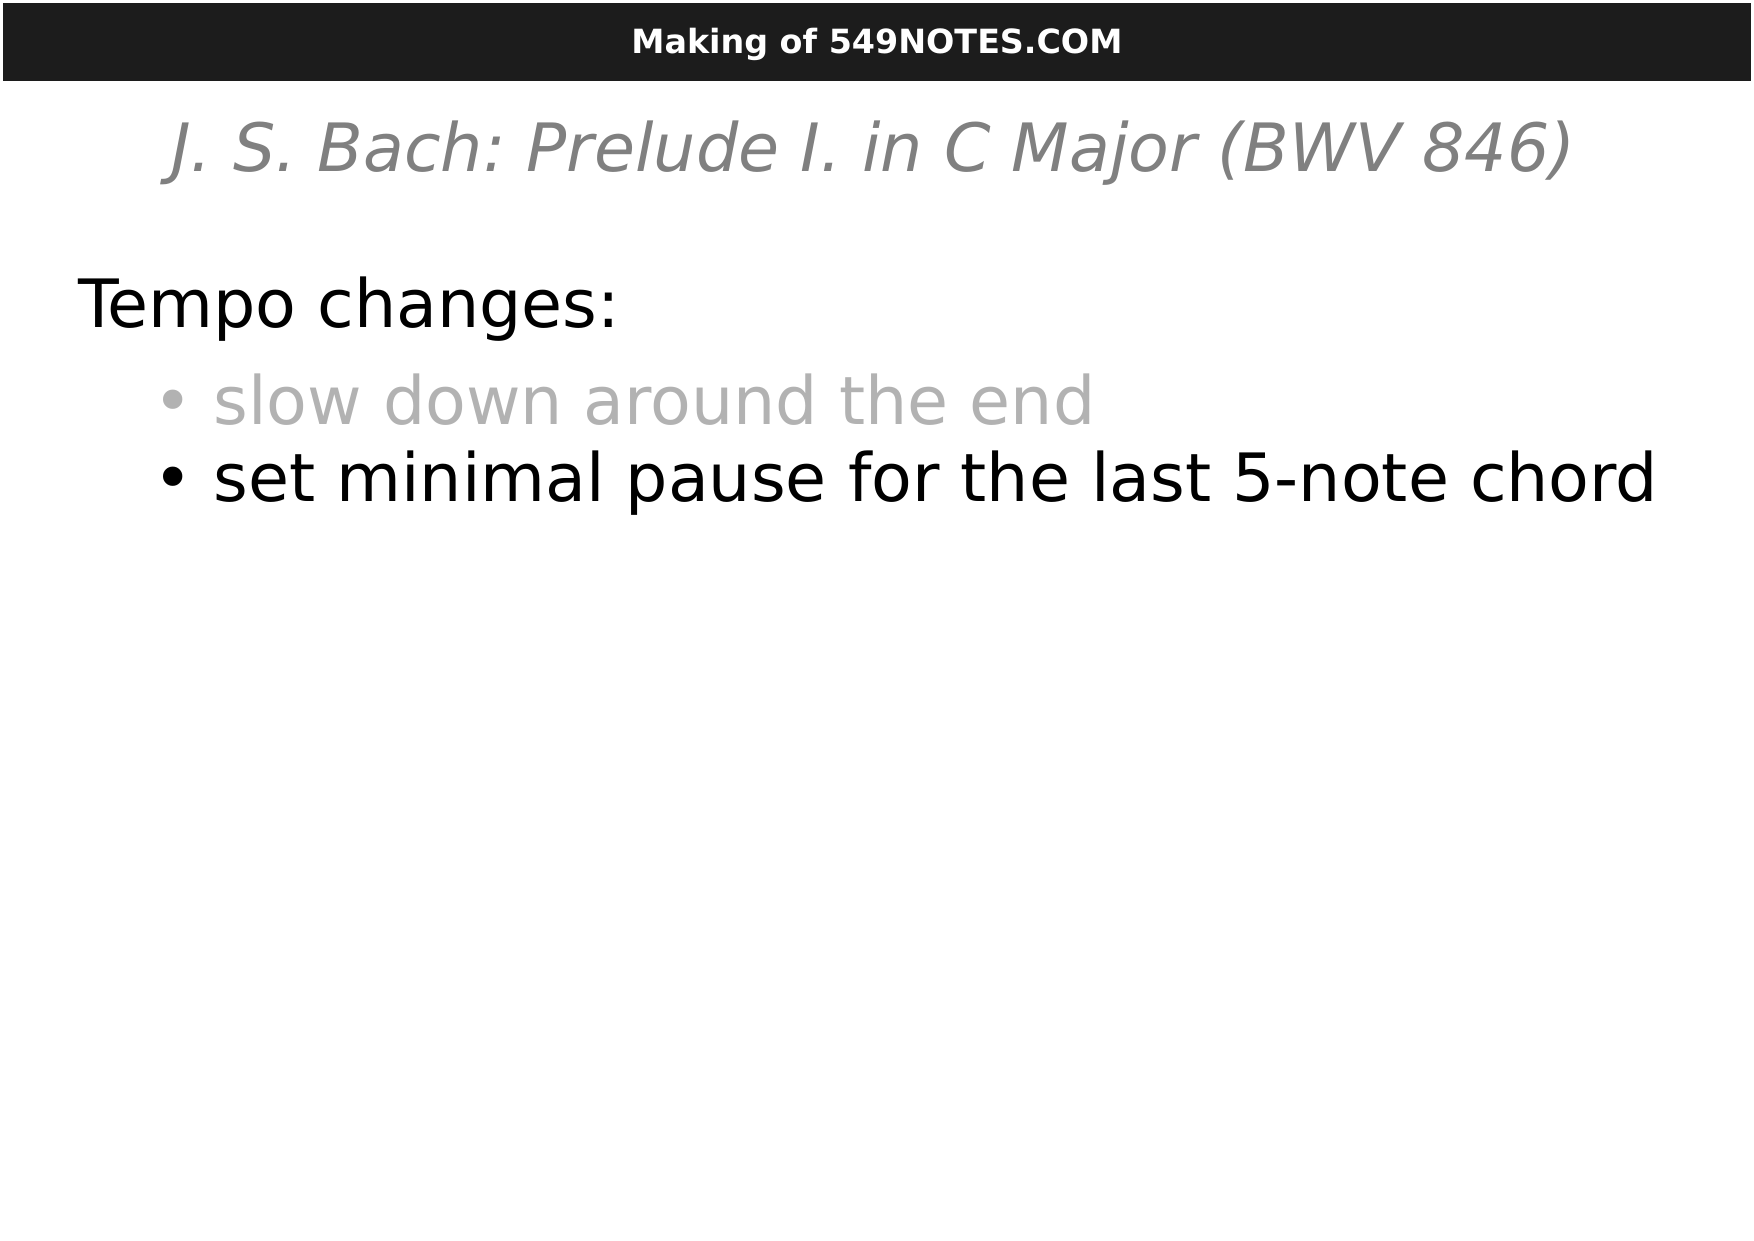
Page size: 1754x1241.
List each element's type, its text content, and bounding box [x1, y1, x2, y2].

text • slow down around the end [3, 362, 1751, 440]
text Tempo changes: [3, 265, 1751, 343]
text • set minimal pause for the last 5-note chord [3, 440, 1751, 517]
text J. S. Bach: Prelude I. in C Major (BWV 846) [3, 110, 1751, 188]
